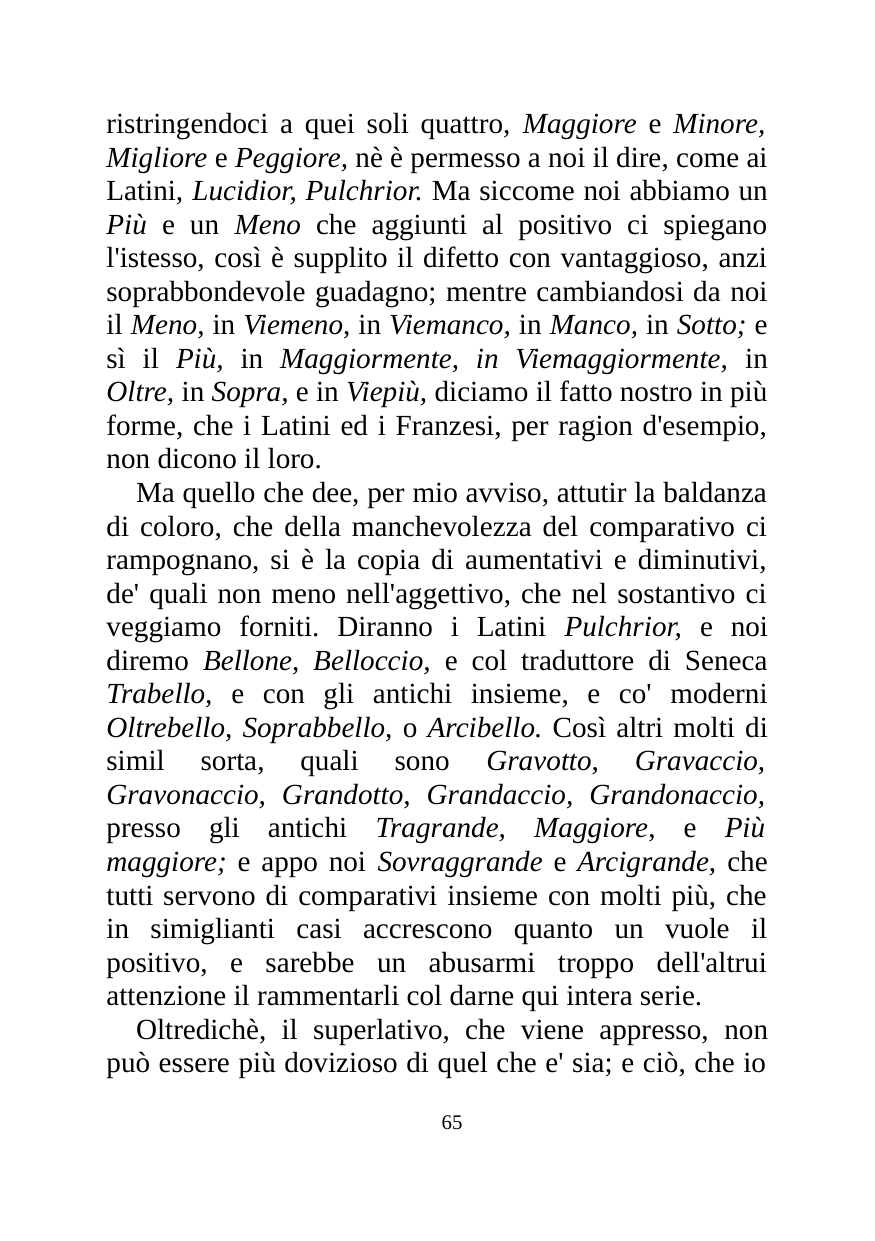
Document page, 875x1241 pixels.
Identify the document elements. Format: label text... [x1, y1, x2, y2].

text ristringendoci a quei soli quattro, Maggiore e Minore, Migliore e Peggiore, nè è permesso a noi il dire, come ai Latini, Lucidior, Pulchrior. Ma siccome noi abbiamo un Più e un Meno che aggiunti al positivo ci spiegano l'istesso, così è supplito il difetto con vantaggioso, anzi soprabbondevole guadagno; mentre cambiandosi da noi il Meno, in Viemeno, in Viemanco, in Manco, in Sotto; e sì il Più, in Maggiormente, in Viemaggiormente, in Oltre, in Sopra, e in Viepiù, diciamo il fatto nostro in più forme, che i Latini ed i Franzesi, per ragion d'esempio, non dicono il loro. [106, 106, 768, 475]
text Oltredichè, il superlativo, che viene appresso, non può essere più dovizioso di quel che e' sia; e ciò, che io [106, 1012, 768, 1079]
text Ma quello che dee, per mio avviso, attutir la baldanza di coloro, che della manchevolezza del comparativo ci rampognano, si è la copia di aumentativi e diminutivi, de' quali non meno nell'aggettivo, che nel sostantivo ci veggiamo forniti. Diranno i Latini Pulchrior, e noi diremo Bellone, Belloccio, e col traduttore di Seneca Trabello, e con gli antichi insieme, e co' moderni Oltrebello, Soprabbello, o Arcibello. Così altri molti di simil sorta, quali sono Gravotto, Gravaccio, Gravonaccio, Grandotto, Grandaccio, Grandonaccio, presso gli antichi Tragrande, Maggiore, e Più maggiore; e appo noi Sovraggrande e Arcigrande, che tutti servono di comparativi insieme con molti più, che in simiglianti casi accrescono quanto un vuole il positivo, e sarebbe un abusarmi troppo dell'altrui attenzione il rammentarli col darne qui intera serie. [106, 475, 768, 1012]
